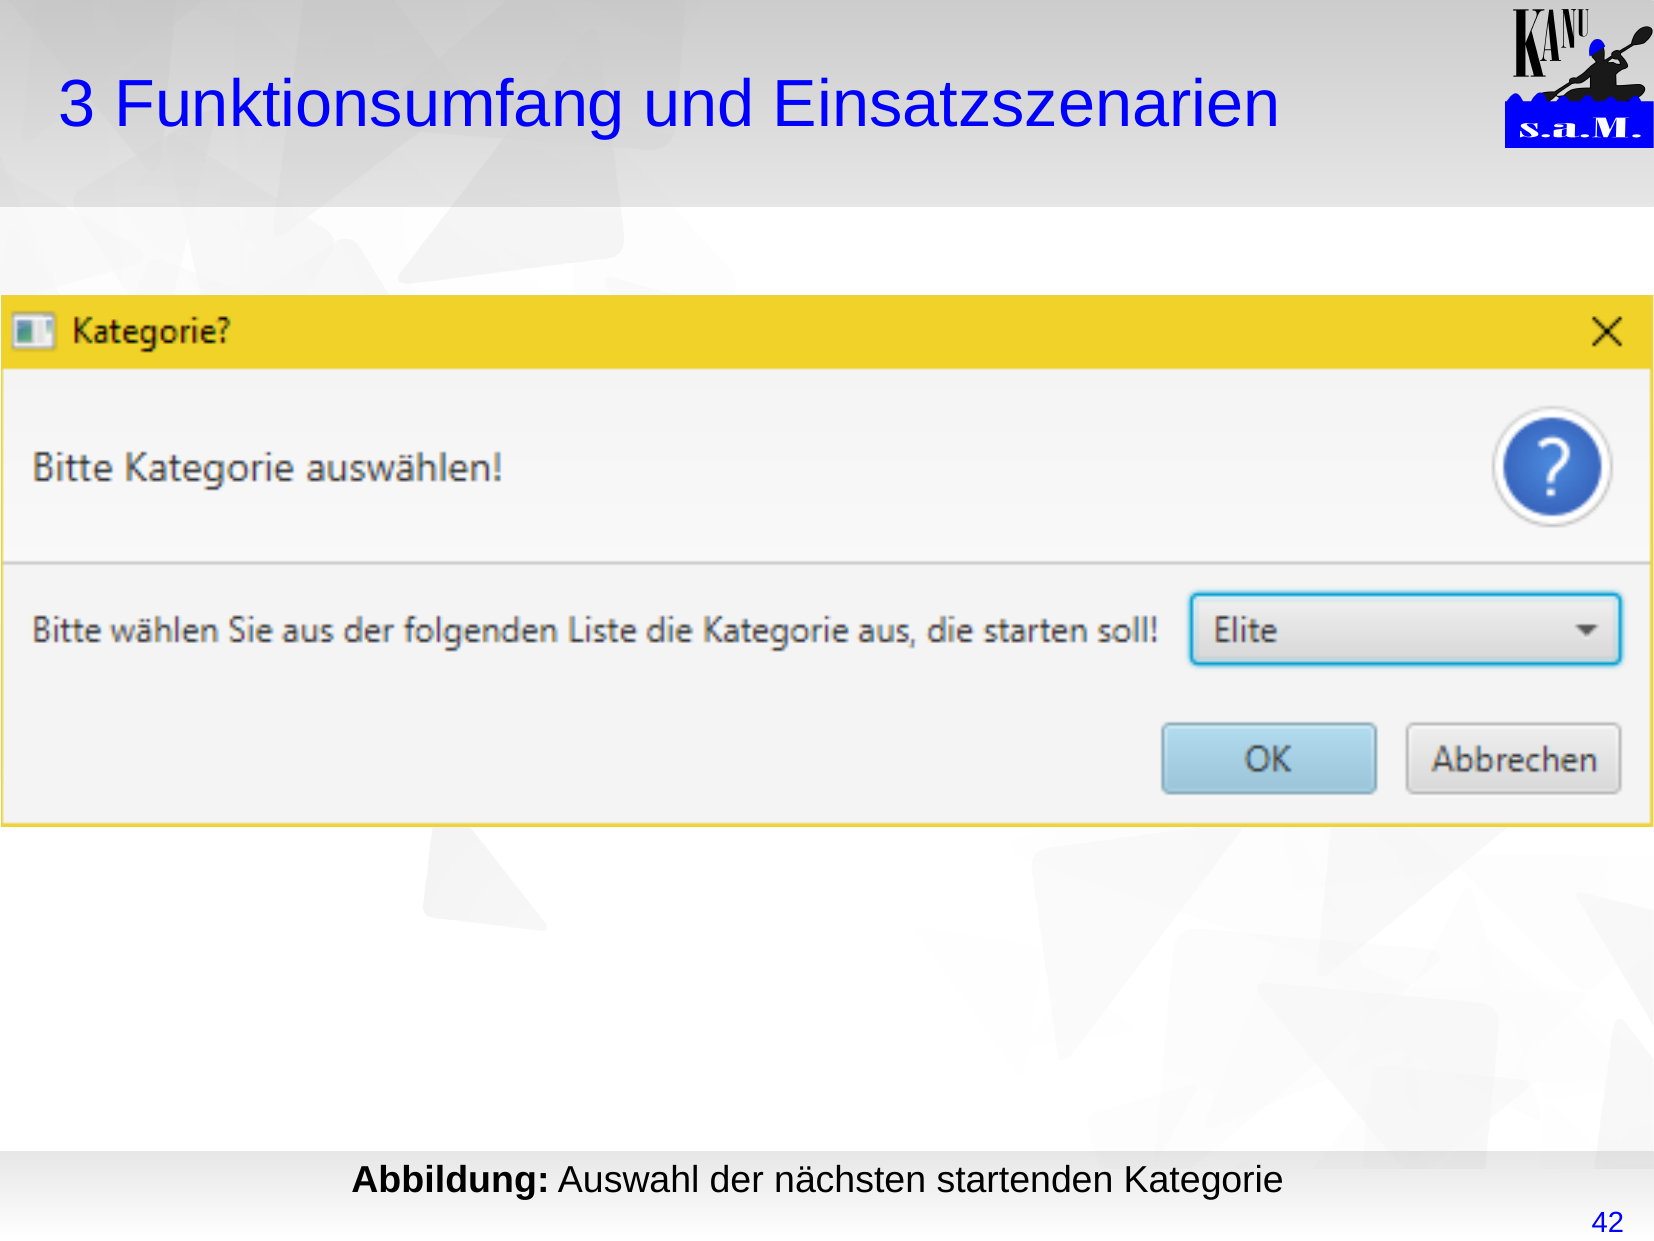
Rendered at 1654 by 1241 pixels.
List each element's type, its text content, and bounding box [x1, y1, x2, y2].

picture [1505, 0, 1654, 148]
picture [0, 0, 1654, 1169]
text_box Abbildung: Auswahl der nächsten startenden Kategorie [336, 1151, 1341, 1241]
title 3 Funktionsumfang und Einsatzszenarien [59, 29, 1595, 178]
